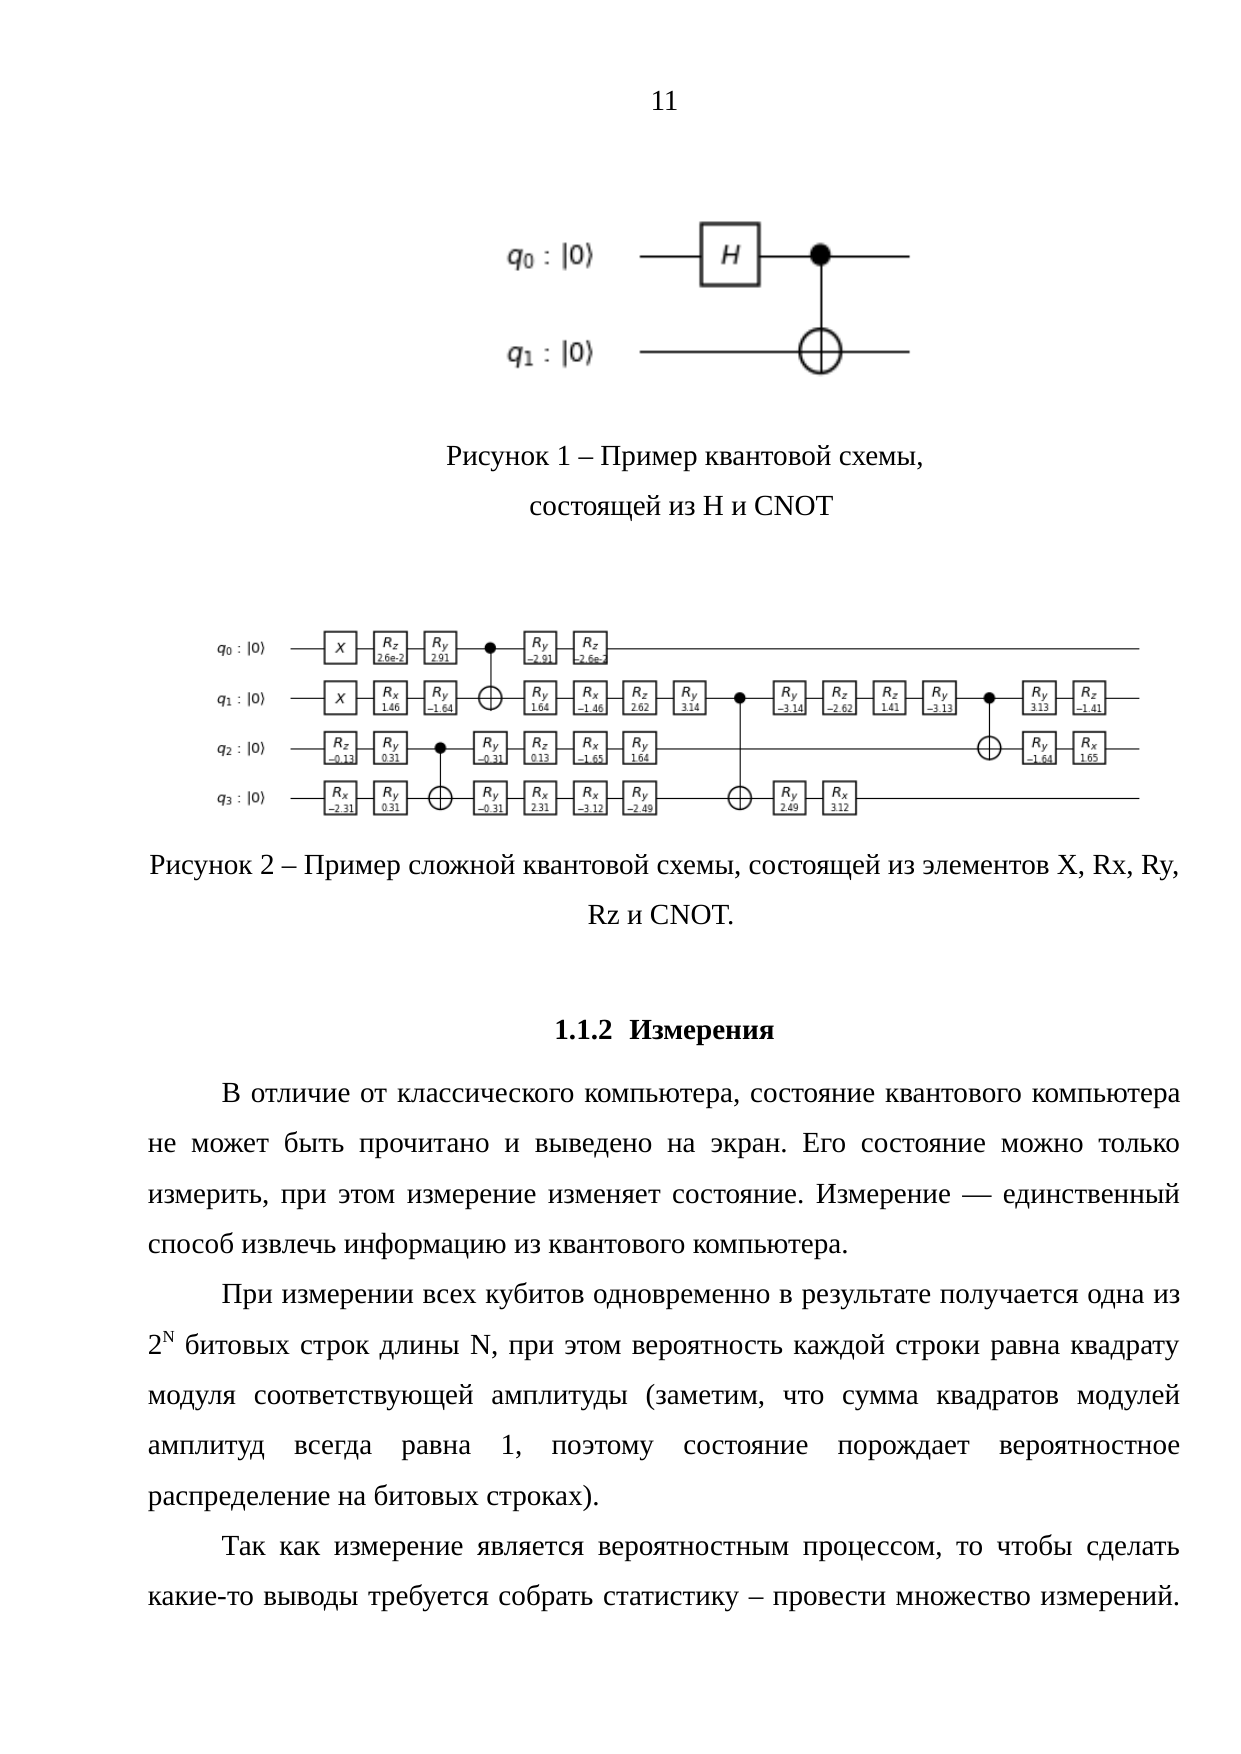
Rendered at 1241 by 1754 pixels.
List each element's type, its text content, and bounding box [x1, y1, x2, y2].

subtitle Измерения [148, 1012, 1181, 1046]
picture [183, 601, 1145, 831]
text В отличие от классического компьютера, состояние квантового компьютера не может быть прочитано и выведено на экран. Его состояние можно только измерить, при этом измерение изменяет состояние. Измерение — единственный способ извлечь информацию из квантового компьютера. [148, 1075, 1181, 1260]
text Рисунок 1 – Пример квантовой схемы, состоящей из H и CNOT [404, 435, 965, 522]
text Так как измерение является вероятностным процессом, то чтобы сделать какие-то выводы требуется собрать статистику – провести множество измерений. [148, 1528, 1181, 1612]
picture [446, 165, 924, 415]
text При измерении всех кубитов одновременно в результате получается одна из 2N битовых строк длины N, при этом вероятность каждой строки равна квадрату модуля соответствующей амплитуды (заметим, что сумма квадратов модулей амплитуд всегда равна 1, поэтому состояние порождает вероятностное распределение на битовых строках). [148, 1277, 1181, 1511]
text РиРРисунок 2 – Пример сложной квантовой схемы, состоящей из элементов X, Rx, Ry, Rz и CNOT. [148, 844, 1181, 931]
